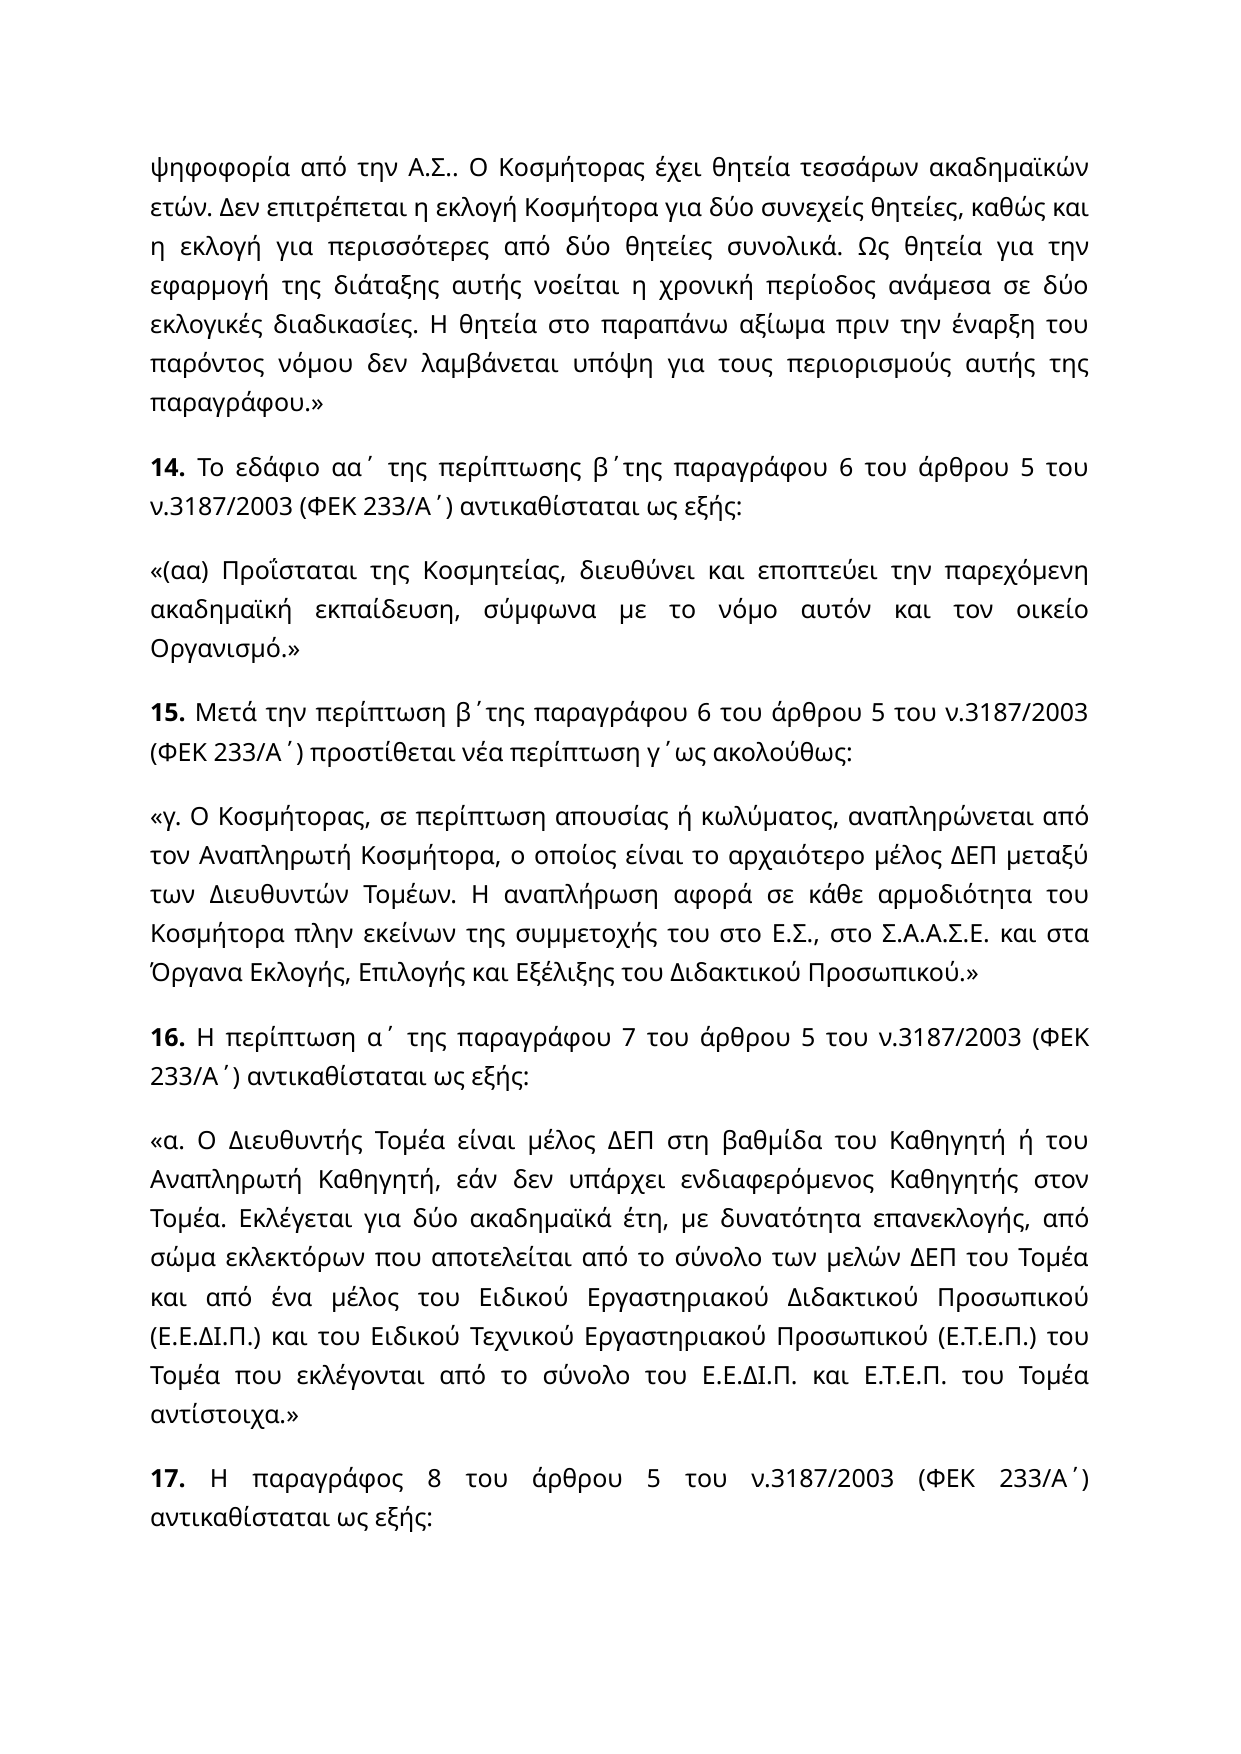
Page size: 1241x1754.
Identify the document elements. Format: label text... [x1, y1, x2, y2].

text «α. Ο Διευθυντής Τομέα είναι μέλος ΔΕΠ στη βαθμίδα του Καθηγητή ή του Αναπληρωτή Καθηγητή, εάν δεν υπάρχει ενδιαφερόμενος Καθηγητής στον Τομέα. Εκλέγεται για δύο ακαδημαϊκά έτη, με δυνατότητα επανεκλογής, από σώμα εκλεκτόρων που αποτελείται από το σύνολο των μελών ΔΕΠ του Τομέα και από ένα μέλος του Ειδικού Εργαστηριακού Διδακτικού Προσωπικού (Ε.Ε.ΔΙ.Π.) και του Ειδικού Τεχνικού Εργαστηριακού Προσωπικού (Ε.Τ.Ε.Π.) του Τομέα που εκλέγονται από το σύνολο του Ε.Ε.ΔΙ.Π. και Ε.Τ.Ε.Π. του Τομέα αντίστοιχα.» [150, 1122, 1090, 1431]
text 17. Η παραγράφος 8 του άρθρου 5 του ν.3187/2003 (ΦΕΚ 233/Α΄) αντικαθίσταται ως εξής: [150, 1461, 1090, 1534]
text «γ. Ο Κοσμήτορας, σε περίπτωση απουσίας ή κωλύματος, αναπληρώνεται από τον Αναπληρωτή Κοσμήτορα, ο οποίος είναι το αρχαιότερο μέλος ΔΕΠ μεταξύ των Διευθυντών Τομέων. Η αναπλήρωση αφορά σε κάθε αρμοδιότητα του Κοσμήτορα πλην εκείνων της συμμετοχής του στο Ε.Σ., στο Σ.Α.Α.Σ.Ε. και στα Όργανα Εκλογής, Επιλογής και Εξέλιξης του Διδακτικού Προσωπικού.» [150, 798, 1090, 989]
text ψηφοφορία από την Α.Σ.. Ο Κοσμήτορας έχει θητεία τεσσάρων ακαδημαϊκών ετών. Δεν επιτρέπεται η εκλογή Κοσμήτορα για δύο συνεχείς θητείες, καθώς και η εκλογή για περισσότερες από δύο θητείες συνολικά. Ως θητεία για την εφαρμογή της διάταξης αυτής νοείται η χρονική περίοδος ανάμεσα σε δύο εκλογικές διαδικασίες. Η θητεία στο παραπάνω αξίωμα πριν την έναρξη του παρόντος νόμου δεν λαμβάνεται υπόψη για τους περιορισμούς αυτής της παραγράφου.» [150, 150, 1090, 419]
text 16. Η περίπτωση α΄ της παραγράφου 7 του άρθρου 5 του ν.3187/2003 (ΦΕΚ 233/Α΄) αντικαθίσταται ως εξής: [150, 1019, 1090, 1092]
text 14. Το εδάφιο αα΄ της περίπτωσης β΄της παραγράφου 6 του άρθρου 5 του ν.3187/2003 (ΦΕΚ 233/Α΄) αντικαθίσταται ως εξής: [150, 449, 1090, 522]
text «(αα) Προΐσταται της Κοσμητείας, διευθύνει και εποπτεύει την παρεχόμενη ακαδημαϊκή εκπαίδευση, σύμφωνα με το νόμο αυτόν και τον οικείο Οργανισμό.» [150, 552, 1090, 665]
text 15. Μετά την περίπτωση β΄της παραγράφου 6 του άρθρου 5 του ν.3187/2003 (ΦΕΚ 233/Α΄) προστίθεται νέα περίπτωση γ΄ως ακολούθως: [150, 695, 1090, 768]
